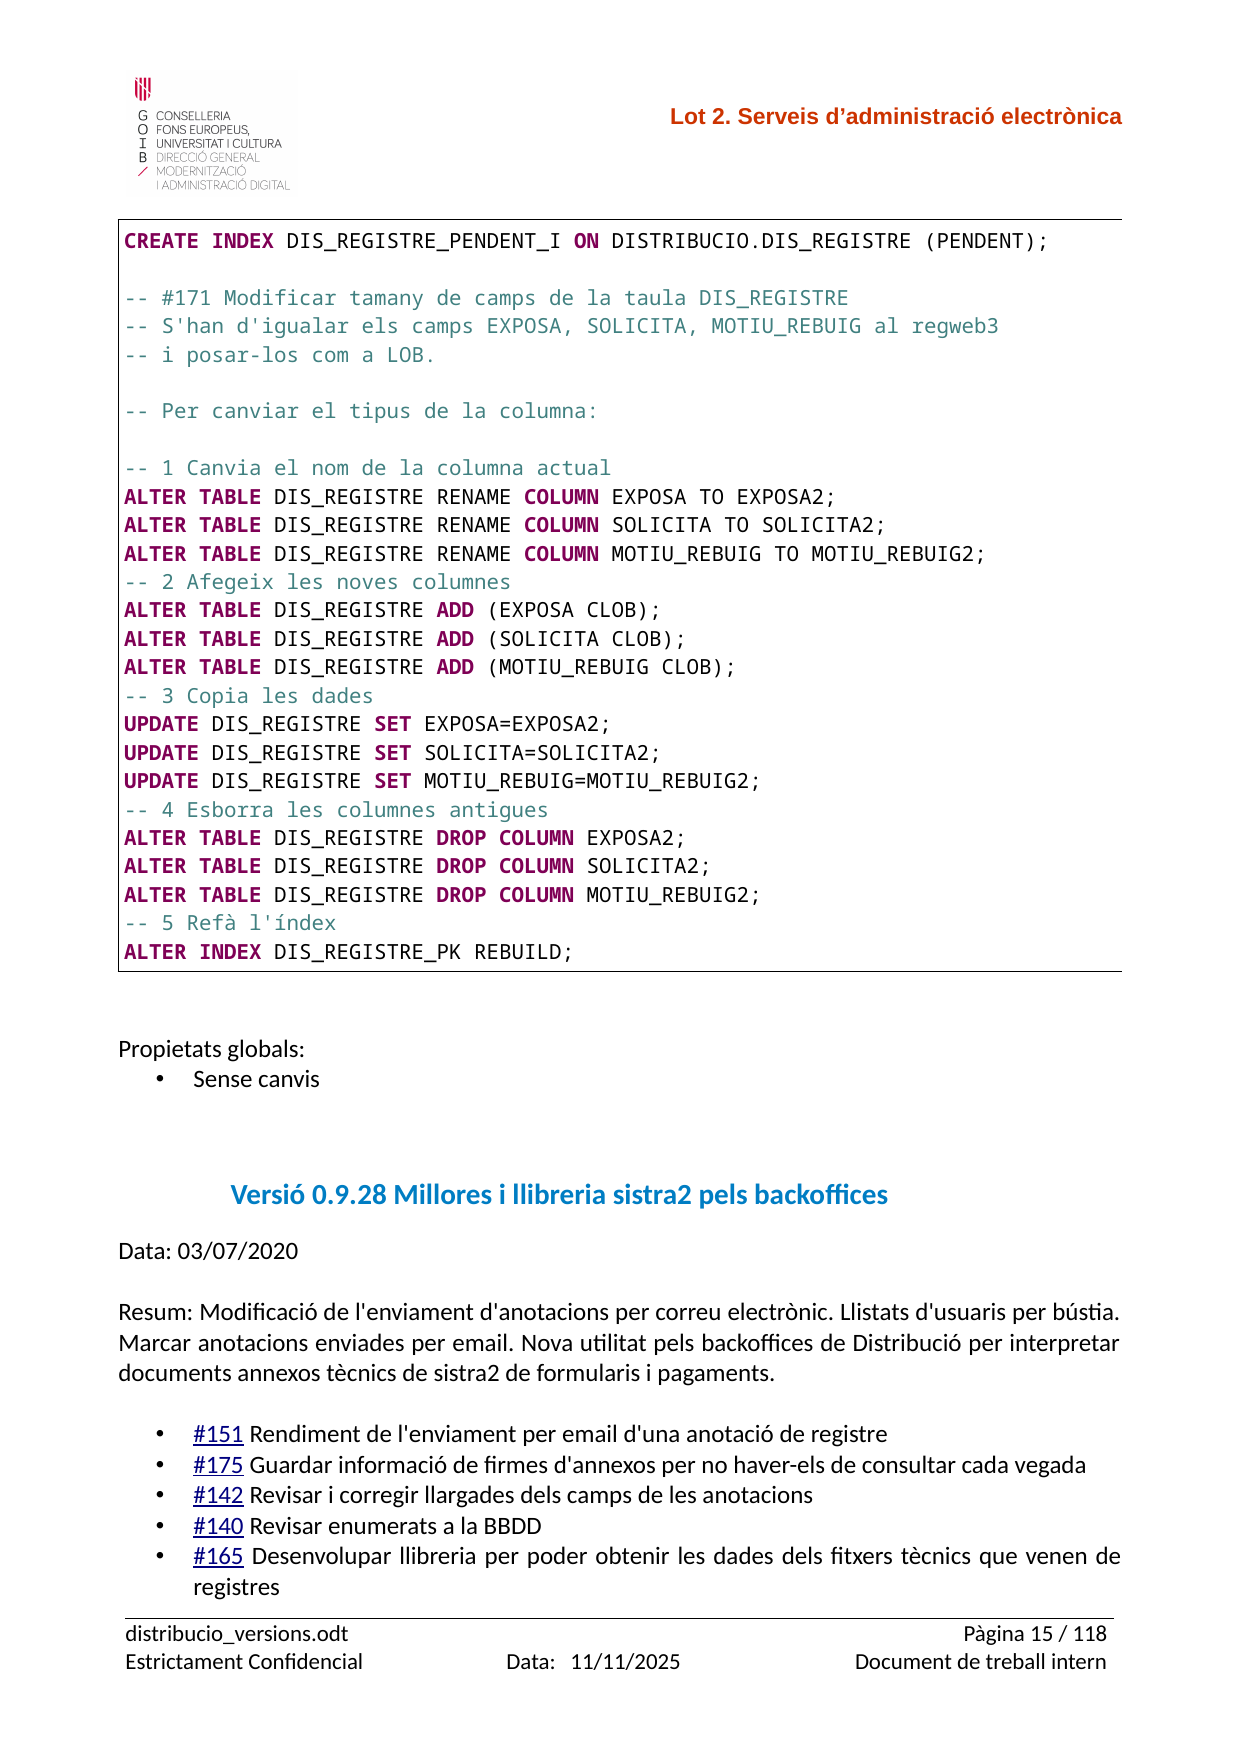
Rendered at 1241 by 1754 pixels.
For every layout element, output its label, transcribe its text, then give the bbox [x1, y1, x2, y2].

subtitle Versió 0.9.28 Millores i llibreria sistra2 pels backoffices [153, 1176, 1122, 1211]
text Data: 03/07/2020 [118, 1235, 1122, 1266]
list #175 Guardar informació de firmes d'annexos per no haver-els de consultar cada vegada [156, 1449, 1122, 1479]
table_header CREATE INDEX DIS_REGISTRE_PENDENT_I ON DISTRIBUCIO.DIS_REGISTRE (PENDENT); -- #171 Modificar tamany de camps de la taula DIS_REGISTRE -- S'han d'igualar els camps EXPOSA, SOLICITA, MOTIU_REBUIG al regweb3 -- i posar-los com a LOB. -- Per canviar el tipus de la columna: -- 1 Canvia el nom de la columna actual ALTER TABLE DIS_REGISTRE RENAME COLUMN EXPOSA TO EXPOSA2; ALTER TABLE DIS_REGISTRE RENAME COLUMN SOLICITA TO SOLICITA2; ALTER TABLE DIS_REGISTRE RENAME COLUMN MOTIU_REBUIG TO MOTIU_REBUIG2; -- 2 Afegeix les noves columnes ALTER TABLE DIS_REGISTRE ADD (EXPOSA CLOB); ALTER TABLE DIS_REGISTRE ADD (SOLICITA CLOB); ALTER TABLE DIS_REGISTRE ADD (MOTIU_REBUIG CLOB); -- 3 Copia les dades UPDATE DIS_REGISTRE SET EXPOSA=EXPOSA2; UPDATE DIS_REGISTRE SET SOLICITA=SOLICITA2; UPDATE DIS_REGISTRE SET MOTIU_REBUIG=MOTIU_REBUIG2; -- 4 Esborra les columnes antigues ALTER TABLE DIS_REGISTRE DROP COLUMN EXPOSA2; ALTER TABLE DIS_REGISTRE DROP COLUMN SOLICITA2; ALTER TABLE DIS_REGISTRE DROP COLUMN MOTIU_REBUIG2; -- 5 Refà l'índex ALTER INDEX DIS_REGISTRE_PK REBUILD; [119, 220, 1122, 971]
list Sense canvis [156, 1064, 1122, 1094]
text Resum: Modificació de l'enviament d'anotacions per correu electrònic. Llistats d'usuaris per bústia. Marcar anotacions enviades per email. Nova utilitat pels backoffices de Distribució per interpretar documents annexos tècnics de sistra2 de formularis i pagaments. [118, 1296, 1122, 1388]
list #151 Rendiment de l'enviament per email d'una anotació de registre [156, 1418, 1122, 1449]
list #142 Revisar i corregir llargades dels camps de les anotacions [156, 1479, 1122, 1510]
text Propietats globals: [118, 1033, 1122, 1064]
picture [126, 70, 299, 197]
list #140 Revisar enumerats a la BBDD [156, 1510, 1122, 1540]
list #165 Desenvolupar llibreria per poder obtenir les dades dels fitxers tècnics que venen de registres [156, 1540, 1122, 1601]
